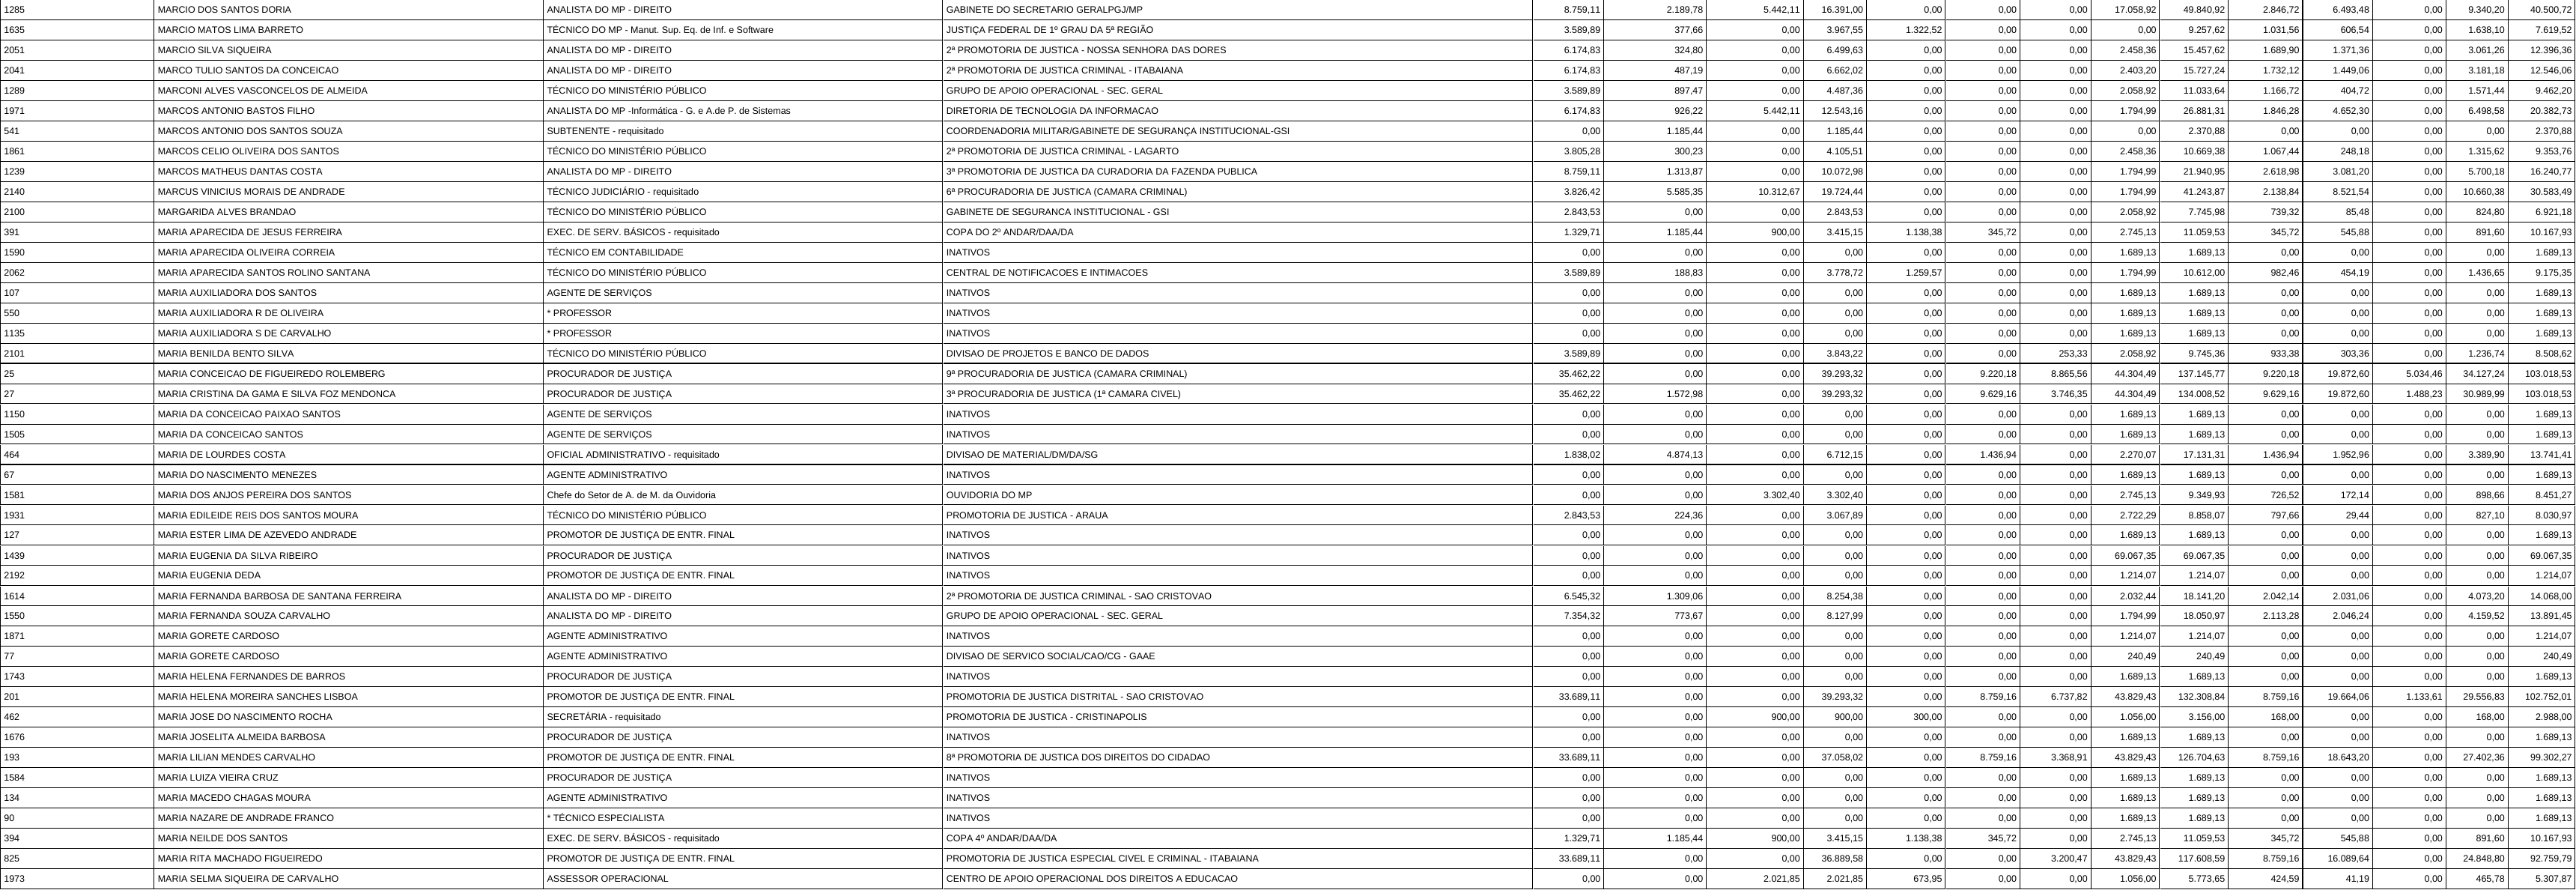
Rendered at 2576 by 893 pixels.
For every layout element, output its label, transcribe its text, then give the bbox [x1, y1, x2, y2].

table_cell 0,00 [2446, 808, 2508, 828]
table_cell 1.067,44 [2229, 142, 2302, 161]
table_cell 11.059,53 [2160, 223, 2228, 242]
table_cell 1.689,13 [2509, 788, 2575, 808]
table_cell 3.061,26 [2446, 40, 2508, 60]
table_cell 3.415,15 [1804, 223, 1866, 242]
table_cell 6ª PROCURADORIA DE JUSTICA (CAMARA CRIMINAL) [944, 182, 1532, 202]
table_cell 240,49 [2509, 647, 2575, 666]
table_cell 1.689,13 [2160, 808, 2228, 828]
table_cell 0,00 [2020, 223, 2091, 242]
table_cell 0,00 [1804, 283, 1866, 303]
table_cell 1.689,13 [2092, 525, 2159, 545]
table_cell 0,00 [1707, 687, 1803, 706]
table_cell 1.214,07 [2509, 626, 2575, 646]
table_cell 8.759,16 [1946, 748, 2020, 767]
table_cell 1.371,36 [2303, 40, 2372, 60]
table_cell 0,00 [1867, 687, 1945, 706]
table_cell 1.732,12 [2229, 61, 2302, 80]
table_cell 2140 [1, 182, 154, 202]
table_header 2.189,78 [1604, 0, 1706, 19]
table_cell 1.056,00 [2092, 707, 2159, 727]
table_cell * TÉCNICO ESPECIALISTA [544, 808, 942, 828]
table_cell 29.556,83 [2446, 687, 2508, 706]
table_cell 1.214,07 [2092, 566, 2159, 585]
table_cell MARIA AUXILIADORA DOS SANTOS [154, 283, 543, 303]
table_cell 0,00 [1946, 606, 2020, 626]
table_cell 2100 [1, 202, 154, 222]
table_cell 0,00 [2020, 465, 2091, 484]
table_cell 0,00 [1867, 727, 1945, 747]
table_cell 0,00 [1867, 667, 1945, 686]
table_cell 0,00 [2446, 768, 2508, 787]
table_cell 44.304,49 [2092, 364, 2159, 384]
table_cell 0,00 [2020, 485, 2091, 504]
table_cell 0,00 [2373, 525, 2446, 545]
table_cell * PROFESSOR [544, 303, 942, 323]
table_cell 0,00 [1707, 748, 1803, 767]
table_cell PROMOTORIA DE JUSTICA DISTRITAL - SAO CRISTOVAO [944, 687, 1532, 706]
table_cell 0,00 [1804, 465, 1866, 484]
table_cell 0,00 [1946, 525, 2020, 545]
table_cell 240,49 [2160, 647, 2228, 666]
table_cell 0,00 [1804, 808, 1866, 828]
table_cell 0,00 [2373, 606, 2446, 626]
table_cell 0,00 [2020, 525, 2091, 545]
table_cell 102.752,01 [2509, 687, 2575, 706]
table_cell 0,00 [1867, 465, 1945, 484]
table_cell 1.689,13 [2160, 425, 2228, 444]
table_cell MARCUS VINICIUS MORAIS DE ANDRADE [154, 182, 543, 202]
table_cell 0,00 [2020, 303, 2091, 323]
table_cell 0,00 [2020, 263, 2091, 282]
table_cell 1.185,44 [1604, 829, 1706, 848]
table_cell PROMOTOR DE JUSTIÇA DE ENTR. FINAL [544, 687, 942, 706]
table_cell 0,00 [2373, 243, 2446, 262]
table_cell EXEC. DE SERV. BÁSICOS - requisitado [544, 223, 942, 242]
table_cell 1.056,00 [2092, 869, 2159, 889]
table_cell 0,00 [1707, 40, 1803, 60]
table_cell 2.058,92 [2092, 344, 2159, 363]
table_cell 0,00 [1707, 808, 1803, 828]
table_cell 0,00 [1946, 263, 2020, 282]
table_cell 0,00 [1804, 566, 1866, 585]
table_cell 0,00 [2303, 283, 2372, 303]
table_cell 0,00 [1804, 303, 1866, 323]
table_cell 44.304,49 [2092, 384, 2159, 403]
table_cell 14.068,00 [2509, 587, 2575, 605]
table_cell 1.689,13 [2092, 324, 2159, 343]
table_cell AGENTE ADMINISTRATIVO [544, 465, 942, 484]
table_cell 0,00 [2303, 647, 2372, 666]
table_cell 545,88 [2303, 223, 2372, 242]
table_cell 1.236,74 [2446, 344, 2508, 363]
table_cell MARIA NAZARE DE ANDRADE FRANCO [154, 808, 543, 828]
table_cell 3.805,28 [1534, 142, 1603, 161]
table_cell 0,00 [2020, 546, 2091, 565]
table_cell 12.396,36 [2509, 40, 2575, 60]
table_cell 1.133,61 [2373, 687, 2446, 706]
table_cell 4.159,52 [2446, 606, 2508, 626]
table_cell 0,00 [1867, 788, 1945, 808]
table_cell CENTRAL DE NOTIFICACOES E INTIMACOES [944, 263, 1532, 282]
table_header 0,00 [2020, 0, 2091, 19]
table_cell 1.689,13 [2509, 283, 2575, 303]
table_cell 2.042,14 [2229, 587, 2302, 605]
table_cell 0,00 [2446, 425, 2508, 444]
table_cell 6.712,15 [1804, 445, 1866, 464]
table_cell 0,00 [1867, 283, 1945, 303]
table_cell 0,00 [1707, 344, 1803, 363]
table_cell 35.462,22 [1534, 364, 1603, 384]
table_cell 1.689,13 [2092, 808, 2159, 828]
table_cell 1.031,56 [2229, 20, 2302, 40]
table_cell CENTRO DE APOIO OPERACIONAL DOS DIREITOS A EDUCACAO [944, 869, 1532, 889]
table_cell MARIA EDILEIDE REIS DOS SANTOS MOURA [154, 506, 543, 524]
table_cell 8.759,16 [1946, 687, 2020, 706]
table_cell MARIA LUIZA VIEIRA CRUZ [154, 768, 543, 787]
table_cell 9.175,35 [2509, 263, 2575, 282]
table_cell 0,00 [2020, 182, 2091, 202]
table_cell 1.166,72 [2229, 81, 2302, 100]
table_cell 0,00 [1604, 202, 1706, 222]
table_cell MARIA JOSE DO NASCIMENTO ROCHA [154, 707, 543, 727]
table_cell 2.458,36 [2092, 142, 2159, 161]
table_cell 1.571,44 [2446, 81, 2508, 100]
table_cell 0,00 [1707, 303, 1803, 323]
table_cell 9.462,20 [2509, 81, 2575, 100]
table_cell 0,00 [2020, 587, 2091, 605]
table_header 40.500,72 [2509, 0, 2575, 19]
table_cell 1550 [1, 606, 154, 626]
table_cell 824,80 [2446, 202, 2508, 222]
table_cell 324,80 [1604, 40, 1706, 60]
table_cell 8.127,99 [1804, 606, 1866, 626]
table_cell 1.689,13 [2160, 768, 2228, 787]
table_cell 0,00 [2373, 202, 2446, 222]
table_cell 0,00 [1804, 788, 1866, 808]
table_cell 0,00 [1707, 162, 1803, 181]
table_cell 168,00 [2446, 707, 2508, 727]
table_cell 0,00 [2229, 303, 2302, 323]
table_cell MARIA HELENA MOREIRA SANCHES LISBOA [154, 687, 543, 706]
table_cell MARCIO MATOS LIMA BARRETO [154, 20, 543, 40]
table_cell 0,00 [2446, 626, 2508, 646]
table_cell 0,00 [2373, 667, 2446, 686]
table_cell 1614 [1, 587, 154, 605]
table_cell 394 [1, 829, 154, 848]
table_cell 0,00 [1604, 303, 1706, 323]
table_cell 8.759,16 [2229, 849, 2302, 868]
table_cell PROCURADOR DE JUSTIÇA [544, 364, 942, 384]
table_cell 0,00 [1534, 566, 1603, 585]
table_cell MARIA MACEDO CHAGAS MOURA [154, 788, 543, 808]
table_cell 15.727,24 [2160, 61, 2228, 80]
table_cell 224,36 [1604, 506, 1706, 524]
table_cell 0,00 [2303, 546, 2372, 565]
table_cell 134 [1, 788, 154, 808]
table_cell 69.067,35 [2509, 546, 2575, 565]
table_cell 0,00 [2303, 768, 2372, 787]
table_cell 0,00 [2020, 606, 2091, 626]
table_cell 0,00 [1604, 808, 1706, 828]
table_cell ANALISTA DO MP - DIREITO [544, 61, 942, 80]
table_cell 137.145,77 [2160, 364, 2228, 384]
table_cell 0,00 [1707, 283, 1803, 303]
table_cell 126.704,63 [2160, 748, 2228, 767]
table_cell 4.874,13 [1604, 445, 1706, 464]
table_cell PROMOTORIA DE JUSTICA - CRISTINAPOLIS [944, 707, 1532, 727]
table_cell 3.081,20 [2303, 162, 2372, 181]
table_cell 0,00 [2303, 525, 2372, 545]
table_cell MARCONI ALVES VASCONCELOS DE ALMEIDA [154, 81, 543, 100]
table_cell 41,19 [2303, 869, 2372, 889]
table_cell ANALISTA DO MP - DIREITO [544, 587, 942, 605]
table_cell 0,00 [1534, 626, 1603, 646]
table_cell 1.689,13 [2160, 405, 2228, 424]
table_cell 0,00 [1867, 202, 1945, 222]
table_cell 6.545,32 [1534, 587, 1603, 605]
table_cell 10.612,00 [2160, 263, 2228, 282]
table_cell DIVISAO DE PROJETOS E BANCO DE DADOS [944, 344, 1532, 363]
table_cell 3.302,40 [1804, 485, 1866, 504]
table_cell 0,00 [2446, 525, 2508, 545]
table_cell PROMOTORIA DE JUSTICA ESPECIAL CIVEL E CRIMINAL - ITABAIANA [944, 849, 1532, 868]
table_cell 0,00 [2020, 647, 2091, 666]
table_cell 0,00 [2092, 20, 2159, 40]
table_cell 0,00 [1946, 647, 2020, 666]
table_cell MARIA CONCEICAO DE FIGUEIREDO ROLEMBERG [154, 364, 543, 384]
table_cell 0,00 [1707, 425, 1803, 444]
table_cell 0,00 [2373, 788, 2446, 808]
table_cell 188,83 [1604, 263, 1706, 282]
table_cell 0,00 [1707, 263, 1803, 282]
table_header 8.759,11 [1534, 0, 1603, 19]
table_cell 0,00 [1867, 40, 1945, 60]
table_cell 1.952,96 [2303, 445, 2372, 464]
table_cell 107 [1, 283, 154, 303]
table_cell 1.138,38 [1867, 223, 1945, 242]
table_cell 0,00 [1946, 425, 2020, 444]
table_cell MARIA EUGENIA DEDA [154, 566, 543, 585]
table_cell 9.745,36 [2160, 344, 2228, 363]
table_cell TÉCNICO EM CONTABILIDADE [544, 243, 942, 262]
table_cell 0,00 [1804, 425, 1866, 444]
table_cell 0,00 [1946, 506, 2020, 524]
table_cell 2.058,92 [2092, 202, 2159, 222]
table_cell 0,00 [2020, 324, 2091, 343]
table_cell 0,00 [2373, 808, 2446, 828]
table_cell 0,00 [2020, 788, 2091, 808]
table_cell OUVIDORIA DO MP [944, 485, 1532, 504]
table_cell 0,00 [2373, 20, 2446, 40]
table_cell 0,00 [2373, 727, 2446, 747]
table_cell 2ª PROMOTORIA DE JUSTICA - NOSSA SENHORA DAS DORES [944, 40, 1532, 60]
table_cell 0,00 [2373, 485, 2446, 504]
table_cell INATIVOS [944, 626, 1532, 646]
table_cell 0,00 [1604, 425, 1706, 444]
table_cell 8.759,16 [2229, 687, 2302, 706]
table_cell TÉCNICO DO MINISTÉRIO PÚBLICO [544, 202, 942, 222]
table_cell 3.389,90 [2446, 445, 2508, 464]
table_cell DIVISAO DE SERVICO SOCIAL/CAO/CG - GAAE [944, 647, 1532, 666]
table_cell 0,00 [2373, 182, 2446, 202]
table_cell 0,00 [1534, 667, 1603, 686]
table_cell 2.745,13 [2092, 829, 2159, 848]
table_cell 10.167,93 [2509, 829, 2575, 848]
table_cell 0,00 [1707, 788, 1803, 808]
table_cell 0,00 [2373, 81, 2446, 100]
table_cell 1.689,13 [2092, 667, 2159, 686]
table_cell 1.689,13 [2092, 727, 2159, 747]
table_cell 3.778,72 [1804, 263, 1866, 282]
table_cell 0,00 [2303, 707, 2372, 727]
table_cell 0,00 [1946, 707, 2020, 727]
table_cell MARIA APARECIDA OLIVEIRA CORREIA [154, 243, 543, 262]
table_cell 3.067,89 [1804, 506, 1866, 524]
table_cell 16.089,64 [2303, 849, 2372, 868]
table_cell 0,00 [1707, 626, 1803, 646]
table_cell 0,00 [2020, 707, 2091, 727]
table_cell 0,00 [2020, 566, 2091, 585]
table_cell 2.745,13 [2092, 485, 2159, 504]
table_cell 3.589,89 [1534, 81, 1603, 100]
table_cell INATIVOS [944, 788, 1532, 808]
table_cell INATIVOS [944, 303, 1532, 323]
table_cell 1.689,13 [2092, 405, 2159, 424]
table_cell 1.436,94 [1946, 445, 2020, 464]
table_cell 1.214,07 [2509, 566, 2575, 585]
table_cell 0,00 [1946, 142, 2020, 161]
table_cell 36.889,58 [1804, 849, 1866, 868]
table_cell 0,00 [1946, 485, 2020, 504]
table_cell 0,00 [2020, 667, 2091, 686]
table_cell 0,00 [2373, 768, 2446, 787]
table_cell 5.307,87 [2509, 869, 2575, 889]
table_cell 0,00 [2303, 566, 2372, 585]
table_cell 9.220,18 [2229, 364, 2302, 384]
table_cell 465,78 [2446, 869, 2508, 889]
table_cell 1.689,13 [2509, 667, 2575, 686]
table_cell 1.214,07 [2160, 626, 2228, 646]
table_cell 3.746,35 [2020, 384, 2091, 403]
table_cell 0,00 [2373, 445, 2446, 464]
table_cell 424,59 [2229, 869, 2302, 889]
table_cell MARCOS ANTONIO DOS SANTOS SOUZA [154, 121, 543, 141]
table_cell 10.669,38 [2160, 142, 2228, 161]
table_cell 0,00 [1867, 61, 1945, 80]
table_cell AGENTE DE SERVIÇOS [544, 405, 942, 424]
table_cell 454,19 [2303, 263, 2372, 282]
table_cell 1.689,13 [2160, 727, 2228, 747]
table_cell 0,00 [2373, 121, 2446, 141]
table_cell 0,00 [1534, 303, 1603, 323]
table_cell 0,00 [1604, 485, 1706, 504]
table_cell 2192 [1, 566, 154, 585]
table_cell 0,00 [1707, 647, 1803, 666]
table_cell 1.689,13 [2160, 465, 2228, 484]
table_cell 92.759,79 [2509, 849, 2575, 868]
table_cell ASSESSOR OPERACIONAL [544, 869, 942, 889]
table_cell MARCOS CELIO OLIVEIRA DOS SANTOS [154, 142, 543, 161]
table_cell GABINETE DE SEGURANCA INSTITUCIONAL - GSI [944, 202, 1532, 222]
table_cell 15.457,62 [2160, 40, 2228, 60]
table_cell 0,00 [1946, 587, 2020, 605]
table_cell 1861 [1, 142, 154, 161]
table_cell 1.449,06 [2303, 61, 2372, 80]
table_cell 0,00 [1707, 121, 1803, 141]
table_cell 0,00 [2020, 202, 2091, 222]
table_header MARCIO DOS SANTOS DORIA [154, 0, 543, 19]
table_cell 0,00 [2229, 405, 2302, 424]
table_cell 0,00 [1804, 647, 1866, 666]
table_cell 77 [1, 647, 154, 666]
table_cell 982,46 [2229, 263, 2302, 282]
table_cell 1.794,99 [2092, 606, 2159, 626]
table_cell 0,00 [1867, 81, 1945, 100]
table_cell 1.572,98 [1604, 384, 1706, 403]
table_cell 2.843,53 [1534, 506, 1603, 524]
table_cell 0,00 [2020, 425, 2091, 444]
table_cell 0,00 [1867, 142, 1945, 161]
table_cell 1.488,23 [2373, 384, 2446, 403]
table_cell 0,00 [1707, 768, 1803, 787]
table_cell 9.629,16 [1946, 384, 2020, 403]
table_cell MARIA FERNANDA SOUZA CARVALHO [154, 606, 543, 626]
table_cell 404,72 [2303, 81, 2372, 100]
table_cell 4.073,20 [2446, 587, 2508, 605]
table_cell 1.689,13 [2509, 324, 2575, 343]
table_cell 0,00 [2373, 162, 2446, 181]
table_cell 1.436,65 [2446, 263, 2508, 282]
table_cell 3.589,89 [1534, 20, 1603, 40]
table_cell 1.689,13 [2509, 405, 2575, 424]
table_cell AGENTE ADMINISTRATIVO [544, 647, 942, 666]
table_cell 1.794,99 [2092, 162, 2159, 181]
table_cell 2.370,88 [2160, 121, 2228, 141]
table_cell 0,00 [1604, 626, 1706, 646]
table_cell 8.759,16 [2229, 748, 2302, 767]
table_cell 0,00 [1946, 405, 2020, 424]
table_cell 0,00 [2229, 566, 2302, 585]
table_cell 487,19 [1604, 61, 1706, 80]
table_cell 1931 [1, 506, 154, 524]
table_cell MARIA ESTER LIMA DE AZEVEDO ANDRADE [154, 525, 543, 545]
table_cell 35.462,22 [1534, 384, 1603, 403]
table_cell 1.689,13 [2160, 243, 2228, 262]
table_cell 0,00 [2373, 869, 2446, 889]
table_cell 0,00 [1604, 667, 1706, 686]
table_cell 0,00 [1946, 20, 2020, 40]
table_cell 8.858,07 [2160, 506, 2228, 524]
table_cell TÉCNICO DO MINISTÉRIO PÚBLICO [544, 81, 942, 100]
table_cell 69.067,35 [2092, 546, 2159, 565]
table_cell 0,00 [2373, 829, 2446, 848]
table_cell 0,00 [1707, 546, 1803, 565]
table_cell 0,00 [2303, 788, 2372, 808]
table_cell 0,00 [1707, 324, 1803, 343]
table_cell 0,00 [1867, 303, 1945, 323]
table_cell 0,00 [1867, 405, 1945, 424]
table_cell 0,00 [1707, 20, 1803, 40]
table_cell MARCOS MATHEUS DANTAS COSTA [154, 162, 543, 181]
table_cell 8.451,27 [2509, 485, 2575, 504]
table_cell MARIA AUXILIADORA S DE CARVALHO [154, 324, 543, 343]
table_cell 1.838,02 [1534, 445, 1603, 464]
table_cell 900,00 [1707, 223, 1803, 242]
table_cell MARIA FERNANDA BARBOSA DE SANTANA FERREIRA [154, 587, 543, 605]
table_cell 7.745,98 [2160, 202, 2228, 222]
table_cell 0,00 [2373, 344, 2446, 363]
table_cell 9.353,76 [2509, 142, 2575, 161]
table_cell 0,00 [2373, 223, 2446, 242]
table_cell 0,00 [1867, 445, 1945, 464]
table_cell 0,00 [1946, 101, 2020, 121]
table_cell 0,00 [2229, 546, 2302, 565]
table_cell 2.032,44 [2092, 587, 2159, 605]
table_cell 6.921,18 [2509, 202, 2575, 222]
table_cell 0,00 [1867, 101, 1945, 121]
table_cell 2.058,92 [2092, 81, 2159, 100]
table_cell 0,00 [1707, 465, 1803, 484]
table_cell DIVISAO DE MATERIAL/DM/DA/SG [944, 445, 1532, 464]
table_cell 11.059,53 [2160, 829, 2228, 848]
table_cell 39.293,32 [1804, 687, 1866, 706]
table_cell 37.058,02 [1804, 748, 1866, 767]
table_cell 3.415,15 [1804, 829, 1866, 848]
table_cell 0,00 [1867, 808, 1945, 828]
table_cell 2.988,00 [2509, 707, 2575, 727]
table_cell 13.891,45 [2509, 606, 2575, 626]
table_header 1285 [1, 0, 154, 19]
table_cell TÉCNICO JUDICIÁRIO - requisitado [544, 182, 942, 202]
table_cell 10.167,93 [2509, 223, 2575, 242]
table_cell 0,00 [1867, 849, 1945, 868]
table_cell INATIVOS [944, 425, 1532, 444]
table_cell 1239 [1, 162, 154, 181]
table_cell 1.689,13 [2092, 425, 2159, 444]
table_cell 1.309,06 [1604, 587, 1706, 605]
table_cell 0,00 [2092, 121, 2159, 141]
table_cell 6.499,63 [1804, 40, 1866, 60]
table_cell INATIVOS [944, 546, 1532, 565]
table_cell 2041 [1, 61, 154, 80]
table_cell 0,00 [2229, 626, 2302, 646]
table_cell 0,00 [2446, 667, 2508, 686]
table_cell 0,00 [1534, 727, 1603, 747]
table_cell 16.240,77 [2509, 162, 2575, 181]
table_cell 6.174,83 [1534, 61, 1603, 80]
table_cell MARIA DOS ANJOS PEREIRA DOS SANTOS [154, 485, 543, 504]
table_cell 39.293,32 [1804, 364, 1866, 384]
table_cell 6.498,58 [2446, 101, 2508, 121]
table_cell 0,00 [1604, 243, 1706, 262]
table_cell 1.794,99 [2092, 101, 2159, 121]
table_cell 0,00 [1707, 202, 1803, 222]
table_header 5.442,11 [1707, 0, 1803, 19]
table_cell Chefe do Setor de A. de M. da Ouvidoria [544, 485, 942, 504]
table_cell 2.021,85 [1707, 869, 1803, 889]
table_cell PROCURADOR DE JUSTIÇA [544, 384, 942, 403]
table_cell 248,18 [2303, 142, 2372, 161]
table_cell AGENTE ADMINISTRATIVO [544, 626, 942, 646]
table_cell 891,60 [2446, 829, 2508, 848]
table_cell 0,00 [2373, 647, 2446, 666]
table_cell 6.174,83 [1534, 101, 1603, 121]
table_cell 825 [1, 849, 154, 868]
table_cell 0,00 [1534, 869, 1603, 889]
table_cell 897,47 [1604, 81, 1706, 100]
table_cell 13.741,41 [2509, 445, 2575, 464]
table_cell AGENTE ADMINISTRATIVO [544, 788, 942, 808]
table_cell 24.848,80 [2446, 849, 2508, 868]
table_cell 18.141,20 [2160, 587, 2228, 605]
table_cell MARIA GORETE CARDOSO [154, 626, 543, 646]
table_cell 0,00 [1867, 626, 1945, 646]
table_cell 19.664,06 [2303, 687, 2372, 706]
table_cell 0,00 [1534, 425, 1603, 444]
table_cell 0,00 [2229, 727, 2302, 747]
table_cell 1.689,13 [2160, 303, 2228, 323]
table_cell 0,00 [2373, 425, 2446, 444]
table_cell 900,00 [1707, 707, 1803, 727]
table_cell 0,00 [2229, 768, 2302, 787]
table_cell 3.156,00 [2160, 707, 2228, 727]
table_cell 0,00 [2229, 324, 2302, 343]
table_cell SECRETÁRIA - requisitado [544, 707, 942, 727]
table_cell 201 [1, 687, 154, 706]
table_cell 345,72 [1946, 223, 2020, 242]
table_cell 0,00 [2373, 465, 2446, 484]
table_cell 0,00 [2020, 121, 2091, 141]
table_cell 0,00 [1946, 869, 2020, 889]
table_cell 0,00 [1867, 344, 1945, 363]
table_cell 0,00 [1867, 768, 1945, 787]
table_cell 0,00 [1867, 425, 1945, 444]
table_cell 1.322,52 [1867, 20, 1945, 40]
table_cell 1.138,38 [1867, 829, 1945, 848]
table_cell 0,00 [1534, 525, 1603, 545]
table_cell 1.689,13 [2092, 243, 2159, 262]
table_cell 0,00 [1946, 303, 2020, 323]
table_cell 0,00 [1534, 647, 1603, 666]
table_cell 0,00 [2446, 324, 2508, 343]
table_cell 2062 [1, 263, 154, 282]
table_cell 462 [1, 707, 154, 727]
table_cell 0,00 [1707, 727, 1803, 747]
table_cell 1.185,44 [1604, 121, 1706, 141]
table_cell 2.458,36 [2092, 40, 2159, 60]
table_cell 2.046,24 [2303, 606, 2372, 626]
table_cell EXEC. DE SERV. BÁSICOS - requisitado [544, 829, 942, 848]
table_cell 1.689,13 [2160, 667, 2228, 686]
table_cell MARIA DA CONCEICAO SANTOS [154, 425, 543, 444]
table_cell TÉCNICO DO MINISTÉRIO PÚBLICO [544, 142, 942, 161]
table_cell 1.689,13 [2092, 303, 2159, 323]
table_cell 0,00 [1804, 546, 1866, 565]
table_cell 0,00 [2373, 566, 2446, 585]
table_cell 1.689,13 [2509, 768, 2575, 787]
table_cell 2051 [1, 40, 154, 60]
table_cell 19.872,60 [2303, 384, 2372, 403]
table_cell 0,00 [2373, 587, 2446, 605]
table_cell 545,88 [2303, 829, 2372, 848]
table_cell 0,00 [1604, 869, 1706, 889]
table_cell 0,00 [2020, 20, 2091, 40]
table_cell MARCO TULIO SANTOS DA CONCEICAO [154, 61, 543, 80]
table_cell 27 [1, 384, 154, 403]
table_header ANALISTA DO MP - DIREITO [544, 0, 942, 19]
table_cell 1743 [1, 667, 154, 686]
table_cell PROCURADOR DE JUSTIÇA [544, 768, 942, 787]
table_cell ANALISTA DO MP - DIREITO [544, 40, 942, 60]
table_cell 1.185,44 [1604, 223, 1706, 242]
table_cell 0,00 [2373, 324, 2446, 343]
table_cell 10.660,38 [2446, 182, 2508, 202]
table_cell PROMOTOR DE JUSTIÇA DE ENTR. FINAL [544, 748, 942, 767]
table_cell MARIA APARECIDA DE JESUS FERREIRA [154, 223, 543, 242]
table_cell 550 [1, 303, 154, 323]
table_cell 0,00 [1867, 748, 1945, 767]
table_cell MARIA APARECIDA SANTOS ROLINO SANTANA [154, 263, 543, 282]
table_cell 606,54 [2303, 20, 2372, 40]
table_cell 30.583,49 [2509, 182, 2575, 202]
table_cell 0,00 [2446, 465, 2508, 484]
table_cell 1.689,13 [2160, 283, 2228, 303]
table_cell 0,00 [1867, 546, 1945, 565]
table_cell 0,00 [1604, 768, 1706, 787]
table_cell 0,00 [2446, 788, 2508, 808]
table_cell 0,00 [1946, 81, 2020, 100]
table_cell 3.589,89 [1534, 263, 1603, 282]
table_cell 1584 [1, 768, 154, 787]
table_cell 345,72 [1946, 829, 2020, 848]
table_cell JUSTIÇA FEDERAL DE 1º GRAU DA 5ª REGIÃO [944, 20, 1532, 40]
table_cell PROMOTOR DE JUSTIÇA DE ENTR. FINAL [544, 849, 942, 868]
table_cell 0,00 [1946, 808, 2020, 828]
table_cell 0,00 [2373, 405, 2446, 424]
table_cell 7.619,52 [2509, 20, 2575, 40]
table_cell 29,44 [2303, 506, 2372, 524]
table_cell 0,00 [1946, 202, 2020, 222]
table_cell 11.033,64 [2160, 81, 2228, 100]
table_cell 900,00 [1804, 707, 1866, 727]
table_cell 3.302,40 [1707, 485, 1803, 504]
table_cell 0,00 [1534, 324, 1603, 343]
table_cell 300,23 [1604, 142, 1706, 161]
table_cell 0,00 [1946, 121, 2020, 141]
table_cell 41.243,87 [2160, 182, 2228, 202]
table_cell 303,36 [2303, 344, 2372, 363]
table_cell 0,00 [1604, 647, 1706, 666]
table_cell 1.689,13 [2509, 425, 2575, 444]
table_cell 673,95 [1867, 869, 1945, 889]
table_cell 0,00 [1804, 324, 1866, 343]
table_cell 0,00 [1946, 182, 2020, 202]
table_cell 6.662,02 [1804, 61, 1866, 80]
table_cell 0,00 [2303, 425, 2372, 444]
table_cell PROCURADOR DE JUSTIÇA [544, 667, 942, 686]
table_cell INATIVOS [944, 243, 1532, 262]
table_cell 168,00 [2229, 707, 2302, 727]
table_cell 0,00 [1946, 788, 2020, 808]
table_cell 69.067,35 [2160, 546, 2228, 565]
table_cell 4.487,36 [1804, 81, 1866, 100]
table_cell 3ª PROMOTORIA DE JUSTICA DA CURADORIA DA FAZENDA PUBLICA [944, 162, 1532, 181]
table_cell MARIA LILIAN MENDES CARVALHO [154, 748, 543, 767]
table_cell 12.543,16 [1804, 101, 1866, 121]
table_cell 0,00 [1707, 405, 1803, 424]
table_cell 2.021,85 [1804, 869, 1866, 889]
table_cell 345,72 [2229, 223, 2302, 242]
table_cell 0,00 [2020, 768, 2091, 787]
table_cell 0,00 [2020, 727, 2091, 747]
table_cell 0,00 [2020, 243, 2091, 262]
table_cell INATIVOS [944, 808, 1532, 828]
table_cell 0,00 [1604, 687, 1706, 706]
table_cell 10.312,67 [1707, 182, 1803, 202]
table_cell MARIA SELMA SIQUEIRA DE CARVALHO [154, 869, 543, 889]
table_cell 0,00 [2020, 445, 2091, 464]
table_cell 0,00 [2303, 324, 2372, 343]
table_cell 0,00 [1534, 808, 1603, 828]
table_cell 0,00 [1946, 768, 2020, 787]
table_cell MARIA DA CONCEICAO PAIXAO SANTOS [154, 405, 543, 424]
table_cell 33.689,11 [1534, 748, 1603, 767]
table_cell 0,00 [1867, 606, 1945, 626]
table_cell 0,00 [1604, 324, 1706, 343]
table_cell 2.745,13 [2092, 223, 2159, 242]
table_cell 773,67 [1604, 606, 1706, 626]
table_cell 3.826,42 [1534, 182, 1603, 202]
table_cell 0,00 [2020, 626, 2091, 646]
table_cell 0,00 [2373, 101, 2446, 121]
table_cell 6.174,83 [1534, 40, 1603, 60]
table_cell 0,00 [1867, 587, 1945, 605]
table_cell 85,48 [2303, 202, 2372, 222]
table_cell 0,00 [1707, 364, 1803, 384]
table_cell 0,00 [1604, 405, 1706, 424]
table_cell 9.349,93 [2160, 485, 2228, 504]
table_cell 0,00 [2020, 81, 2091, 100]
table_cell 5.442,11 [1707, 101, 1803, 121]
table_cell 0,00 [1604, 344, 1706, 363]
table_cell 0,00 [1804, 667, 1866, 686]
table_cell 0,00 [1604, 465, 1706, 484]
table_cell PROMOTORIA DE JUSTICA - ARAUA [944, 506, 1532, 524]
table_cell 1.689,13 [2092, 465, 2159, 484]
table_cell 30.989,99 [2446, 384, 2508, 403]
table_header 16.391,00 [1804, 0, 1866, 19]
table_cell TÉCNICO DO MINISTÉRIO PÚBLICO [544, 506, 942, 524]
table_cell 5.585,35 [1604, 182, 1706, 202]
table_cell 1.689,13 [2092, 283, 2159, 303]
table_cell 18.050,97 [2160, 606, 2228, 626]
table_cell 19.872,60 [2303, 364, 2372, 384]
table_cell 0,00 [2229, 647, 2302, 666]
table_cell 0,00 [1867, 243, 1945, 262]
table_cell 0,00 [2373, 61, 2446, 80]
table_cell 0,00 [2446, 121, 2508, 141]
table_cell 0,00 [2020, 506, 2091, 524]
table_cell 1676 [1, 727, 154, 747]
table_cell 2.031,06 [2303, 587, 2372, 605]
table_cell 0,00 [1707, 142, 1803, 161]
table_cell 0,00 [1946, 465, 2020, 484]
table_cell 0,00 [1804, 525, 1866, 545]
table_cell 1871 [1, 626, 154, 646]
table_cell 0,00 [2020, 808, 2091, 828]
table_cell 0,00 [2229, 283, 2302, 303]
table_header 17.058,92 [2092, 0, 2159, 19]
table_cell 0,00 [2373, 626, 2446, 646]
table_cell 0,00 [1804, 626, 1866, 646]
table_cell 8ª PROMOTORIA DE JUSTICA DOS DIREITOS DO CIDADAO [944, 748, 1532, 767]
table_cell 0,00 [1804, 727, 1866, 747]
table_cell 0,00 [1534, 465, 1603, 484]
table_cell 0,00 [1867, 121, 1945, 141]
table_cell 926,22 [1604, 101, 1706, 121]
table_cell 2.113,28 [2229, 606, 2302, 626]
table_cell 132.308,84 [2160, 687, 2228, 706]
table_cell 0,00 [1867, 566, 1945, 585]
table_cell 0,00 [2303, 465, 2372, 484]
table_cell MARGARIDA ALVES BRANDAO [154, 202, 543, 222]
table_cell 0,00 [2229, 808, 2302, 828]
table_cell 0,00 [1707, 81, 1803, 100]
table_cell 1.315,62 [2446, 142, 2508, 161]
table_cell 1581 [1, 485, 154, 504]
table_cell INATIVOS [944, 727, 1532, 747]
table_cell 9.629,16 [2229, 384, 2302, 403]
table_cell 1590 [1, 243, 154, 262]
table_cell 0,00 [1946, 162, 2020, 181]
table_cell MARCOS ANTONIO BASTOS FILHO [154, 101, 543, 121]
table_cell 0,00 [1604, 727, 1706, 747]
table_cell 6.737,82 [2020, 687, 2091, 706]
table_cell 0,00 [1946, 626, 2020, 646]
table_cell 300,00 [1867, 707, 1945, 727]
table_cell 3ª PROCURADORIA DE JUSTICA (1ª CAMARA CIVEL) [944, 384, 1532, 403]
table_cell 1.794,99 [2092, 263, 2159, 282]
table_cell 891,60 [2446, 223, 2508, 242]
table_cell 19.724,44 [1804, 182, 1866, 202]
table_cell 0,00 [1604, 525, 1706, 545]
table_cell 253,33 [2020, 344, 2091, 363]
table_cell INATIVOS [944, 566, 1532, 585]
table_cell 2101 [1, 344, 154, 363]
table_cell 10.072,98 [1804, 162, 1866, 181]
table_cell 0,00 [2020, 869, 2091, 889]
table_cell 8.508,62 [2509, 344, 2575, 363]
table_cell 1.689,13 [2092, 768, 2159, 787]
table_cell 2.722,29 [2092, 506, 2159, 524]
table_cell AGENTE DE SERVIÇOS [544, 425, 942, 444]
table_cell 33.689,11 [1534, 849, 1603, 868]
table_cell 0,00 [1707, 667, 1803, 686]
table_cell 0,00 [2373, 506, 2446, 524]
table_cell 0,00 [2373, 303, 2446, 323]
table_cell 1.313,87 [1604, 162, 1706, 181]
table_cell 0,00 [2446, 283, 2508, 303]
table_cell MARIA EUGENIA DA SILVA RIBEIRO [154, 546, 543, 565]
table_cell 2.403,20 [2092, 61, 2159, 80]
table_cell PROCURADOR DE JUSTIÇA [544, 546, 942, 565]
table_cell 43.829,43 [2092, 748, 2159, 767]
table_cell 25 [1, 364, 154, 384]
table_cell 99.302,27 [2509, 748, 2575, 767]
table_cell 0,00 [1604, 566, 1706, 585]
table_cell 0,00 [2229, 243, 2302, 262]
table_cell 1.689,13 [2509, 525, 2575, 545]
table_cell DIRETORIA DE TECNOLOGIA DA INFORMACAO [944, 101, 1532, 121]
table_cell 0,00 [1707, 606, 1803, 626]
table_cell 0,00 [2446, 546, 2508, 565]
table_cell 726,52 [2229, 485, 2302, 504]
table_cell MARCIO SILVA SIQUEIRA [154, 40, 543, 60]
table_cell 1.689,13 [2160, 324, 2228, 343]
table_cell AGENTE DE SERVIÇOS [544, 283, 942, 303]
table_cell 1.689,13 [2509, 727, 2575, 747]
table_cell MARIA CRISTINA DA GAMA E SILVA FOZ MENDONCA [154, 384, 543, 403]
table_header 9.340,20 [2446, 0, 2508, 19]
table_cell 0,00 [1867, 506, 1945, 524]
table_header 0,00 [1867, 0, 1945, 19]
table_cell 898,66 [2446, 485, 2508, 504]
table_cell 8.030,97 [2509, 506, 2575, 524]
table_cell 5.034,46 [2373, 364, 2446, 384]
table_cell 1.259,57 [1867, 263, 1945, 282]
table_cell COPA DO 2º ANDAR/DAA/DA [944, 223, 1532, 242]
table_cell 1.185,44 [1804, 121, 1866, 141]
table_cell 9.220,18 [1946, 364, 2020, 384]
table_cell 0,00 [1707, 243, 1803, 262]
table_cell 1971 [1, 101, 154, 121]
table_cell 0,00 [1867, 182, 1945, 202]
table_cell 4.105,51 [1804, 142, 1866, 161]
table_cell 7.354,32 [1534, 606, 1603, 626]
table_cell 43.829,43 [2092, 849, 2159, 868]
table_cell 8.254,38 [1804, 587, 1866, 605]
table_cell 3.368,91 [2020, 748, 2091, 767]
table_cell 0,00 [1867, 364, 1945, 384]
table_cell 0,00 [1707, 587, 1803, 605]
table_cell 39.293,32 [1804, 384, 1866, 403]
table_cell 0,00 [2373, 283, 2446, 303]
table_cell 2.270,07 [2092, 445, 2159, 464]
table_cell 1150 [1, 405, 154, 424]
table_cell INATIVOS [944, 667, 1532, 686]
table_cell 0,00 [2020, 829, 2091, 848]
table_cell 0,00 [2303, 303, 2372, 323]
table_cell 0,00 [1604, 283, 1706, 303]
table_cell 0,00 [2373, 40, 2446, 60]
table_cell 2ª PROMOTORIA DE JUSTICA CRIMINAL - SAO CRISTOVAO [944, 587, 1532, 605]
table_cell GRUPO DE APOIO OPERACIONAL - SEC. GERAL [944, 81, 1532, 100]
table_cell 67 [1, 465, 154, 484]
table_cell 0,00 [2446, 727, 2508, 747]
table_cell 0,00 [2229, 121, 2302, 141]
table_cell 0,00 [1707, 849, 1803, 868]
table_cell 0,00 [1946, 61, 2020, 80]
table_cell 0,00 [2020, 40, 2091, 60]
table_cell 0,00 [2229, 425, 2302, 444]
table_cell 1.846,28 [2229, 101, 2302, 121]
table_cell 0,00 [2303, 727, 2372, 747]
table_cell INATIVOS [944, 324, 1532, 343]
table_header 6.493,48 [2303, 0, 2372, 19]
table_cell 900,00 [1707, 829, 1803, 848]
table_cell 1635 [1, 20, 154, 40]
table_cell ANALISTA DO MP - DIREITO [544, 606, 942, 626]
table_cell 2.618,98 [2229, 162, 2302, 181]
table_cell 0,00 [1707, 445, 1803, 464]
table_header 49.840,92 [2160, 0, 2228, 19]
table_cell 8.521,54 [2303, 182, 2372, 202]
table_cell 1.689,13 [2509, 303, 2575, 323]
table_cell MARIA JOSELITA ALMEIDA BARBOSA [154, 727, 543, 747]
table_cell 0,00 [2373, 748, 2446, 767]
table_cell 345,72 [2229, 829, 2302, 848]
table_cell 0,00 [1707, 384, 1803, 403]
table_cell 134.008,52 [2160, 384, 2228, 403]
table_cell 0,00 [2303, 243, 2372, 262]
table_cell 240,49 [2092, 647, 2159, 666]
table_cell 0,00 [1707, 506, 1803, 524]
table_cell 34.127,24 [2446, 364, 2508, 384]
table_cell INATIVOS [944, 283, 1532, 303]
table_cell 3.843,22 [1804, 344, 1866, 363]
table_cell 1439 [1, 546, 154, 565]
table_cell 0,00 [1867, 647, 1945, 666]
table_cell 1.689,13 [2509, 808, 2575, 828]
table_cell 0,00 [1534, 707, 1603, 727]
table_cell 739,32 [2229, 202, 2302, 222]
table_cell 26.881,31 [2160, 101, 2228, 121]
table_cell 1.689,13 [2509, 243, 2575, 262]
table_cell 0,00 [1946, 243, 2020, 262]
table_cell 1.689,13 [2509, 465, 2575, 484]
table_cell 172,14 [2303, 485, 2372, 504]
table_cell 0,00 [1707, 525, 1803, 545]
table_cell 933,38 [2229, 344, 2302, 363]
table_cell MARIA NEILDE DOS SANTOS [154, 829, 543, 848]
table_cell 0,00 [1534, 485, 1603, 504]
table_cell 1.436,94 [2229, 445, 2302, 464]
table_cell INATIVOS [944, 405, 1532, 424]
table_cell 0,00 [1946, 40, 2020, 60]
table_cell 1.214,07 [2160, 566, 2228, 585]
table_cell 3.967,55 [1804, 20, 1866, 40]
table_cell TÉCNICO DO MP - Manut. Sup. Eq. de Inf. e Software [544, 20, 942, 40]
table_cell INATIVOS [944, 465, 1532, 484]
table_cell 0,00 [1946, 849, 2020, 868]
table_cell MARIA AUXILIADORA R DE OLIVEIRA [154, 303, 543, 323]
table_cell 27.402,36 [2446, 748, 2508, 767]
table_cell 8.759,11 [1534, 162, 1603, 181]
table_cell 0,00 [1946, 546, 2020, 565]
table_cell 1.794,99 [2092, 182, 2159, 202]
table_cell 0,00 [2303, 121, 2372, 141]
table_cell 103.018,53 [2509, 364, 2575, 384]
table_cell 0,00 [1604, 849, 1706, 868]
table_cell 827,10 [2446, 506, 2508, 524]
table_cell 1.689,13 [2160, 525, 2228, 545]
table_cell 0,00 [1867, 324, 1945, 343]
table_cell MARIA BENILDA BENTO SILVA [154, 344, 543, 363]
table_cell TÉCNICO DO MINISTÉRIO PÚBLICO [544, 263, 942, 282]
table_cell 0,00 [1604, 748, 1706, 767]
table_cell 464 [1, 445, 154, 464]
table_cell 0,00 [2229, 465, 2302, 484]
table_cell 0,00 [1534, 405, 1603, 424]
table_cell 1.329,71 [1534, 829, 1603, 848]
table_cell * PROFESSOR [544, 324, 942, 343]
table_cell 5.773,65 [2160, 869, 2228, 889]
table_cell 0,00 [1867, 485, 1945, 504]
table_cell 12.546,06 [2509, 61, 2575, 80]
table_cell MARIA DO NASCIMENTO MENEZES [154, 465, 543, 484]
table_cell 0,00 [1604, 546, 1706, 565]
table_header 0,00 [1946, 0, 2020, 19]
table_cell TÉCNICO DO MINISTÉRIO PÚBLICO [544, 344, 942, 363]
table_cell 0,00 [1867, 384, 1945, 403]
table_cell 9ª PROCURADORIA DE JUSTICA (CAMARA CRIMINAL) [944, 364, 1532, 384]
table_cell 0,00 [2373, 142, 2446, 161]
table_cell 0,00 [2446, 647, 2508, 666]
table_cell GRUPO DE APOIO OPERACIONAL - SEC. GERAL [944, 606, 1532, 626]
table_cell MARIA GORETE CARDOSO [154, 647, 543, 666]
table_cell 0,00 [2446, 303, 2508, 323]
table_cell 0,00 [1534, 788, 1603, 808]
table_cell 0,00 [2229, 667, 2302, 686]
table_cell 0,00 [2303, 667, 2372, 686]
table_cell 17.131,31 [2160, 445, 2228, 464]
table_cell 0,00 [1707, 61, 1803, 80]
table_cell 1135 [1, 324, 154, 343]
table_cell 1.689,13 [2092, 788, 2159, 808]
table_cell 0,00 [2020, 61, 2091, 80]
table_cell 1.689,90 [2229, 40, 2302, 60]
table_cell 127 [1, 525, 154, 545]
table_cell 3.200,47 [2020, 849, 2091, 868]
table_cell 0,00 [2373, 707, 2446, 727]
table_cell 43.829,43 [2092, 687, 2159, 706]
table_cell 0,00 [2303, 405, 2372, 424]
table_cell 0,00 [2303, 626, 2372, 646]
table_header 2.846,72 [2229, 0, 2302, 19]
table_cell 1289 [1, 81, 154, 100]
table_cell 0,00 [1604, 707, 1706, 727]
table_cell 0,00 [2373, 849, 2446, 868]
table_cell 0,00 [2446, 405, 2508, 424]
table_cell 2ª PROMOTORIA DE JUSTICA CRIMINAL - LAGARTO [944, 142, 1532, 161]
table_cell 0,00 [1707, 566, 1803, 585]
table_cell 0,00 [1946, 324, 2020, 343]
table_cell 1.329,71 [1534, 223, 1603, 242]
table_cell 193 [1, 748, 154, 767]
table_cell 0,00 [2020, 142, 2091, 161]
table_header GABINETE DO SECRETARIO GERALPGJ/MP [944, 0, 1532, 19]
table_cell PROMOTOR DE JUSTIÇA DE ENTR. FINAL [544, 525, 942, 545]
table_cell 0,00 [1946, 566, 2020, 585]
table_cell 797,66 [2229, 506, 2302, 524]
table_cell 0,00 [1534, 283, 1603, 303]
table_cell 0,00 [1604, 788, 1706, 808]
table_cell 2.138,84 [2229, 182, 2302, 202]
table_cell 0,00 [2446, 243, 2508, 262]
table_cell 0,00 [2020, 283, 2091, 303]
table_cell 18.643,20 [2303, 748, 2372, 767]
table_cell 0,00 [2020, 162, 2091, 181]
table_cell 0,00 [1946, 283, 2020, 303]
table_cell PROMOTOR DE JUSTIÇA DE ENTR. FINAL [544, 566, 942, 585]
table_cell ANALISTA DO MP - DIREITO [544, 162, 942, 181]
table_cell 541 [1, 121, 154, 141]
table_cell 4.652,30 [2303, 101, 2372, 121]
table_cell 0,00 [1534, 546, 1603, 565]
table_cell SUBTENENTE - requisitado [544, 121, 942, 141]
table_cell 0,00 [1867, 525, 1945, 545]
table_cell 0,00 [1867, 162, 1945, 181]
table_cell COORDENADORIA MILITAR/GABINETE DE SEGURANÇA INSTITUCIONAL-GSI [944, 121, 1532, 141]
table_cell MARIA HELENA FERNANDES DE BARROS [154, 667, 543, 686]
table_cell OFICIAL ADMINISTRATIVO - requisitado [544, 445, 942, 464]
table_cell 1.638,10 [2446, 20, 2508, 40]
table_cell 0,00 [2020, 405, 2091, 424]
table_cell PROCURADOR DE JUSTIÇA [544, 727, 942, 747]
table_cell ANALISTA DO MP -Informática - G. e A.de P. de Sistemas [544, 101, 942, 121]
table_cell 0,00 [1534, 121, 1603, 141]
table_cell 117.608,59 [2160, 849, 2228, 868]
table_cell 0,00 [2303, 808, 2372, 828]
table_cell 20.382,73 [2509, 101, 2575, 121]
table_cell 21.940,95 [2160, 162, 2228, 181]
table_cell 3.181,18 [2446, 61, 2508, 80]
table_cell 0,00 [2229, 525, 2302, 545]
table_cell 103.018,53 [2509, 384, 2575, 403]
table_cell 5.700,18 [2446, 162, 2508, 181]
table_cell 9.257,62 [2160, 20, 2228, 40]
table_cell 1505 [1, 425, 154, 444]
table_cell 3.589,89 [1534, 344, 1603, 363]
table_cell 90 [1, 808, 154, 828]
table_cell 0,00 [1534, 768, 1603, 787]
table_cell 0,00 [2373, 546, 2446, 565]
table_cell 0,00 [1534, 243, 1603, 262]
table_header 0,00 [2373, 0, 2446, 19]
table_cell 0,00 [1946, 344, 2020, 363]
table_cell MARIA DE LOURDES COSTA [154, 445, 543, 464]
table_cell 2.370,88 [2509, 121, 2575, 141]
table_cell 0,00 [2229, 788, 2302, 808]
table_cell 0,00 [1804, 243, 1866, 262]
table_cell 8.865,56 [2020, 364, 2091, 384]
table_cell 2.843,53 [1804, 202, 1866, 222]
table_cell 33.689,11 [1534, 687, 1603, 706]
table_cell 1.214,07 [2092, 626, 2159, 646]
table_cell 0,00 [2020, 101, 2091, 121]
table_cell COPA 4º ANDAR/DAA/DA [944, 829, 1532, 848]
table_cell 0,00 [2373, 263, 2446, 282]
table_cell 2.843,53 [1534, 202, 1603, 222]
table_cell 0,00 [1946, 667, 2020, 686]
table_cell 1.689,13 [2160, 788, 2228, 808]
table_cell 0,00 [1804, 768, 1866, 787]
table_cell INATIVOS [944, 525, 1532, 545]
table_cell 0,00 [1804, 405, 1866, 424]
table_cell 377,66 [1604, 20, 1706, 40]
table_cell 0,00 [2446, 566, 2508, 585]
table_cell 2ª PROMOTORIA DE JUSTICA CRIMINAL - ITABAIANA [944, 61, 1532, 80]
table_cell 1973 [1, 869, 154, 889]
table_cell 0,00 [1604, 364, 1706, 384]
table_cell 391 [1, 223, 154, 242]
table_cell MARIA RITA MACHADO FIGUEIREDO [154, 849, 543, 868]
table_cell 0,00 [1946, 727, 2020, 747]
table_cell INATIVOS [944, 768, 1532, 787]
